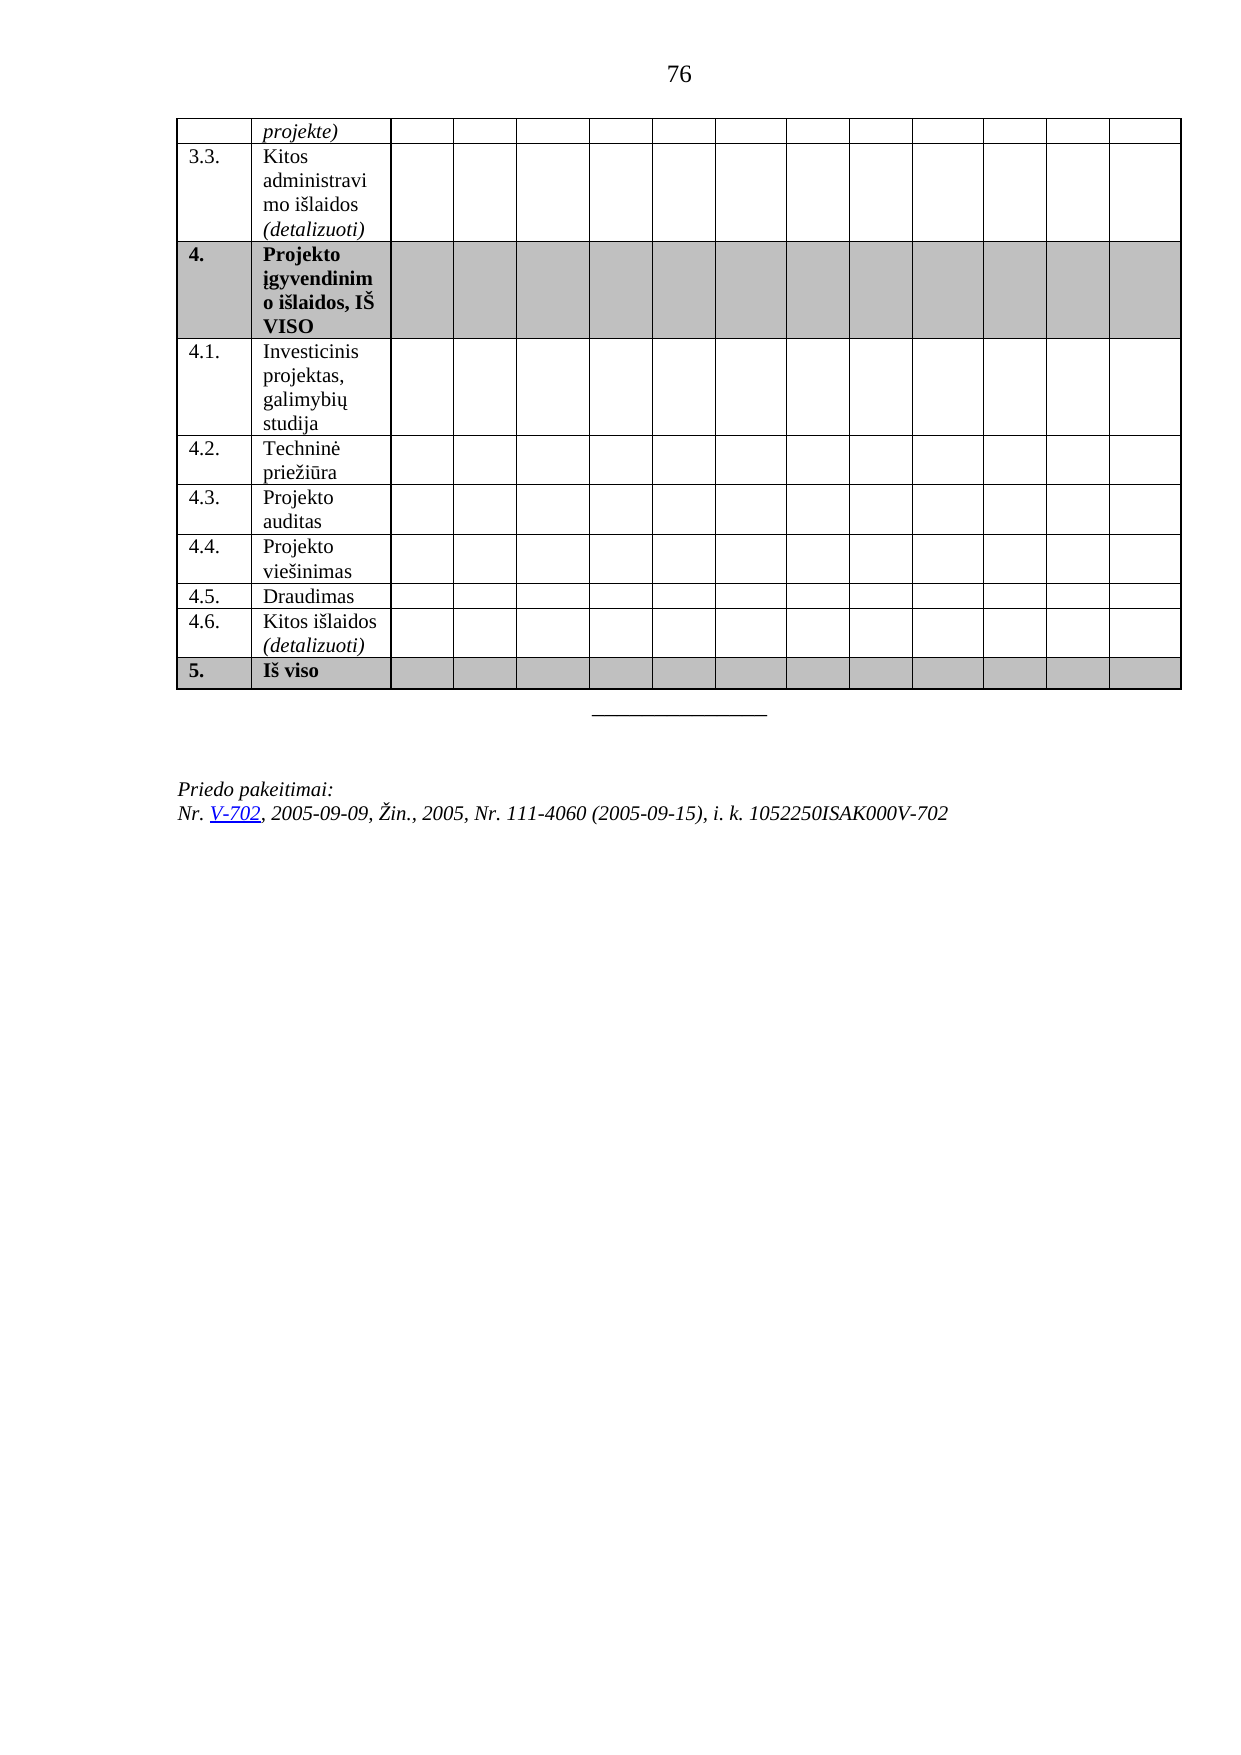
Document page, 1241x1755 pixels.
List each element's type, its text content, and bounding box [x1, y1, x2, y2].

table_cell 4.2. [178, 436, 251, 484]
table_cell [1110, 535, 1180, 583]
table_cell [1047, 119, 1109, 143]
table_cell [454, 436, 516, 484]
table_cell [517, 609, 589, 657]
text Priedo pakeitimai: [177, 776, 1181, 801]
text Nr. V-702, 2005-09-09, Žin., 2005, Nr. 111-4060 (2005-09-15), i. k. 1052250ISAK000V-702 [177, 801, 1181, 824]
table_cell [590, 144, 652, 241]
table_cell [653, 658, 715, 688]
table_cell 4.1. [178, 339, 251, 435]
table_cell [1047, 535, 1109, 583]
table_cell [787, 485, 849, 533]
table_cell [716, 242, 786, 338]
table_cell [716, 119, 786, 143]
table_cell [984, 436, 1046, 484]
table_cell [517, 339, 589, 435]
table_cell [653, 584, 715, 608]
table_cell Projekto viešinimas [252, 535, 390, 583]
table_cell [850, 339, 912, 435]
table_cell [392, 119, 453, 143]
table_cell [517, 436, 589, 484]
table_cell [913, 485, 983, 533]
table_cell [454, 144, 516, 241]
table_cell [454, 242, 516, 338]
table_cell [716, 584, 786, 608]
table_cell [653, 609, 715, 657]
table_cell 4.4. [178, 535, 251, 583]
table_cell [454, 658, 516, 688]
table_cell [454, 485, 516, 533]
table_cell [716, 609, 786, 657]
text ______________ [177, 690, 1181, 719]
table_cell [913, 144, 983, 241]
table_cell [454, 609, 516, 657]
table_cell [392, 339, 453, 435]
table_cell [392, 485, 453, 533]
table_cell Draudimas [252, 584, 390, 608]
table_cell [1047, 339, 1109, 435]
table_cell [716, 658, 786, 688]
table_cell [984, 144, 1046, 241]
table_cell Projekto įgyvendinimo išlaidos, IŠ VISO [252, 242, 390, 338]
table_cell [517, 658, 589, 688]
table_cell [787, 584, 849, 608]
table_cell [653, 485, 715, 533]
table_cell [454, 119, 516, 143]
table_cell [1047, 242, 1109, 338]
table_cell [984, 658, 1046, 688]
table_cell [392, 535, 453, 583]
table_cell [1047, 584, 1109, 608]
table_cell [517, 119, 589, 143]
table_cell [850, 584, 912, 608]
table_cell [392, 242, 453, 338]
table_cell Kitos išlaidos (detalizuoti) [252, 609, 390, 657]
table_cell [1110, 119, 1180, 143]
table_cell [1110, 485, 1180, 533]
table_cell [653, 535, 715, 583]
table_cell Iš viso [252, 658, 390, 688]
table_cell [590, 658, 652, 688]
table_cell [1110, 584, 1180, 608]
table_cell [517, 144, 589, 241]
table_cell [1047, 658, 1109, 688]
table_cell [653, 144, 715, 241]
table_cell [984, 119, 1046, 143]
table_cell [850, 485, 912, 533]
table_cell [517, 485, 589, 533]
table_cell [913, 119, 983, 143]
table_cell [787, 144, 849, 241]
table_cell [392, 436, 453, 484]
table_cell [850, 119, 912, 143]
table_cell [653, 436, 715, 484]
table_cell projekte) [252, 119, 390, 143]
table_cell Projekto auditas [252, 485, 390, 533]
table_cell [850, 144, 912, 241]
table_cell [716, 339, 786, 435]
table_cell [517, 242, 589, 338]
table_cell [1047, 144, 1109, 241]
table_cell [590, 119, 652, 143]
table_cell [716, 144, 786, 241]
table_cell Techninė priežiūra [252, 436, 390, 484]
table_cell [590, 609, 652, 657]
table_cell [590, 436, 652, 484]
table_cell 4.6. [178, 609, 251, 657]
table_cell [850, 609, 912, 657]
table_cell [787, 242, 849, 338]
table_cell [913, 242, 983, 338]
table_cell [1047, 485, 1109, 533]
table_cell [653, 119, 715, 143]
table_cell [787, 535, 849, 583]
table_cell [653, 339, 715, 435]
table_cell [454, 535, 516, 583]
table_cell [590, 584, 652, 608]
table_cell [1110, 144, 1180, 241]
table_cell [913, 436, 983, 484]
table_cell [984, 242, 1046, 338]
table_cell [787, 339, 849, 435]
table_cell [850, 242, 912, 338]
table_cell [984, 485, 1046, 533]
table_cell [454, 584, 516, 608]
table_cell [1110, 658, 1180, 688]
table_cell [1110, 339, 1180, 435]
table_cell 5. [178, 658, 251, 688]
table_cell [850, 436, 912, 484]
table_cell [1110, 242, 1180, 338]
table_cell [850, 535, 912, 583]
table_cell [787, 436, 849, 484]
table_cell [1110, 436, 1180, 484]
table_cell [716, 535, 786, 583]
table_cell [178, 119, 251, 143]
table_cell [392, 609, 453, 657]
table_cell [454, 339, 516, 435]
table_cell [1047, 436, 1109, 484]
table_cell [913, 658, 983, 688]
table_cell [984, 609, 1046, 657]
table_cell [590, 339, 652, 435]
table_cell [716, 436, 786, 484]
table_cell [392, 144, 453, 241]
table_cell [913, 535, 983, 583]
table_cell [787, 658, 849, 688]
table_cell [787, 119, 849, 143]
table_cell [787, 609, 849, 657]
table_cell [913, 609, 983, 657]
table_cell [984, 339, 1046, 435]
table_cell 4.5. [178, 584, 251, 608]
table_cell [913, 584, 983, 608]
table_cell [517, 584, 589, 608]
table_cell [984, 584, 1046, 608]
table_cell Kitos administravimo išlaidos (detalizuoti) [252, 144, 390, 241]
table_cell [913, 339, 983, 435]
table_cell [1047, 609, 1109, 657]
table_cell [716, 485, 786, 533]
table_cell [984, 535, 1046, 583]
table_cell [590, 242, 652, 338]
table_cell [392, 658, 453, 688]
table_cell Investicinis projektas, galimybių studija [252, 339, 390, 435]
table_cell 4.3. [178, 485, 251, 533]
table_cell [590, 535, 652, 583]
table_cell [850, 658, 912, 688]
table_cell 4. [178, 242, 251, 338]
table_cell 3.3. [178, 144, 251, 241]
table_cell [517, 535, 589, 583]
table_cell [590, 485, 652, 533]
table_cell [1110, 609, 1180, 657]
table_cell [653, 242, 715, 338]
table_cell [392, 584, 453, 608]
